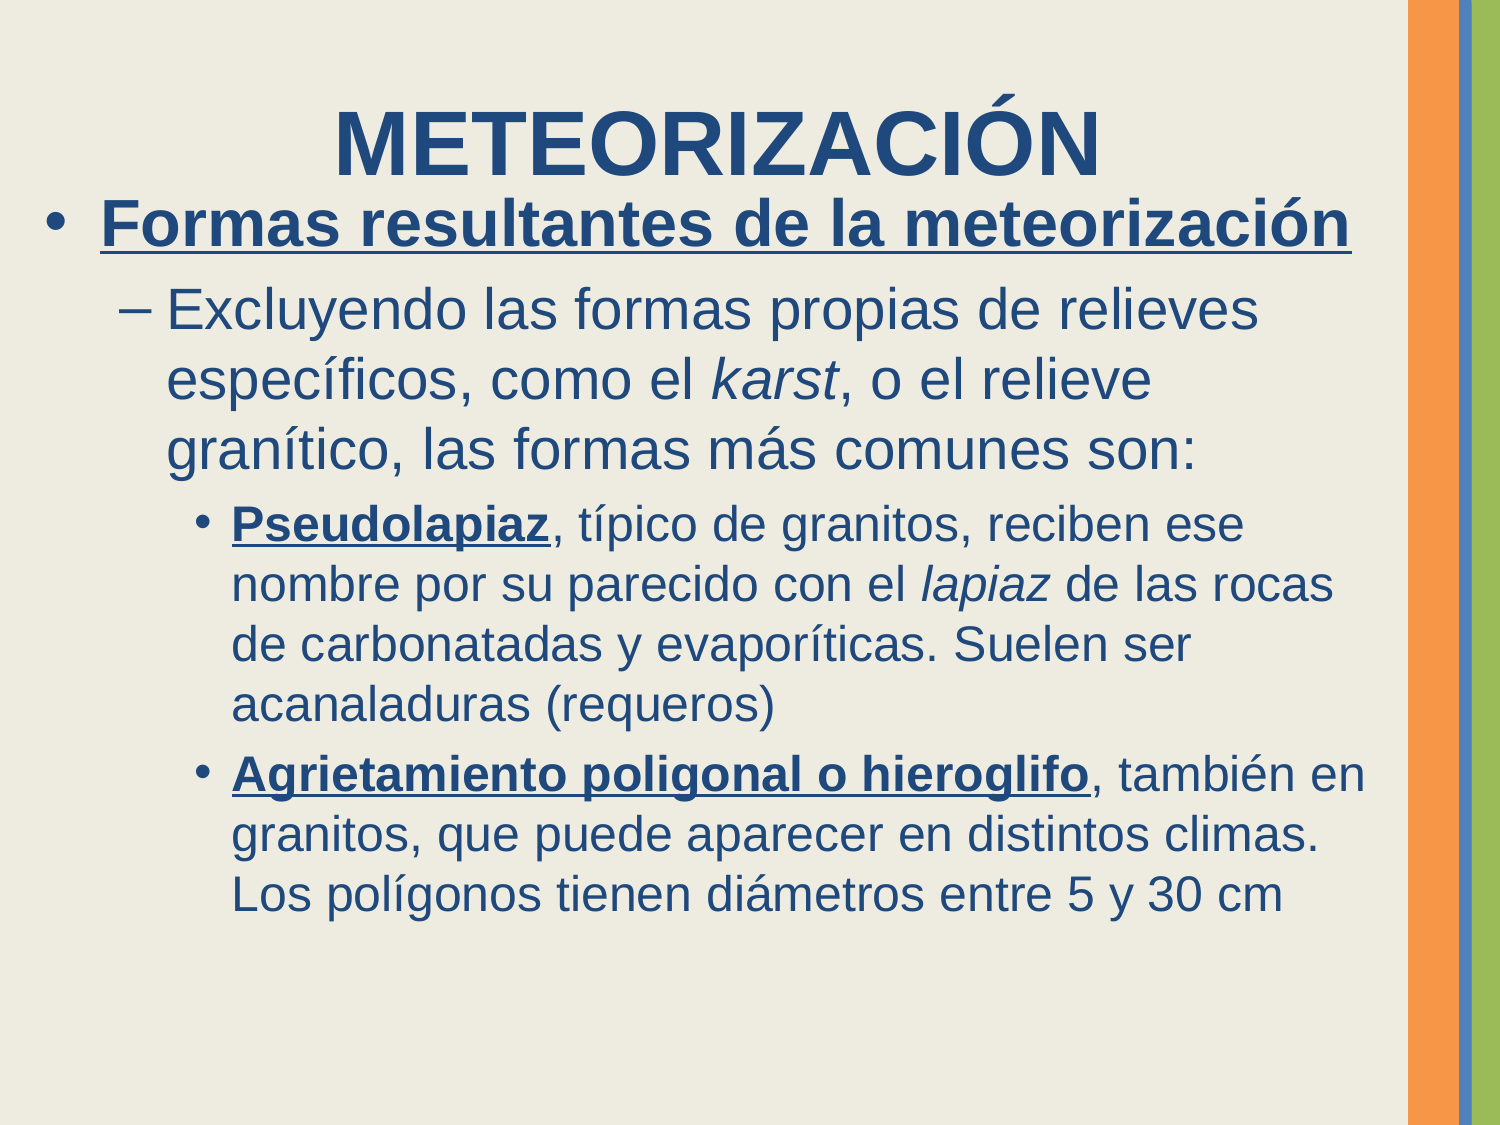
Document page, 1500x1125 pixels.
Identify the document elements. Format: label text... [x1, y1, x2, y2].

title meteorización [29, 45, 1408, 172]
list Formas resultantes de la meteorización Excluyendo las formas propias de relieves específicos, como el karst, o el relieve granítico, las formas más comunes son: Pseudolapiaz, típico de granitos, reciben ese nombre por su parecido con el lapiaz de las rocas de carbonatadas y evaporíticas. Suelen ser acanaladuras (requeros) Agrietamiento poligonal o hieroglifo, también en granitos, que puede aparecer en distintos climas. Los polígonos tienen diámetros entre 5 y 30 cm [29, 172, 1408, 1102]
